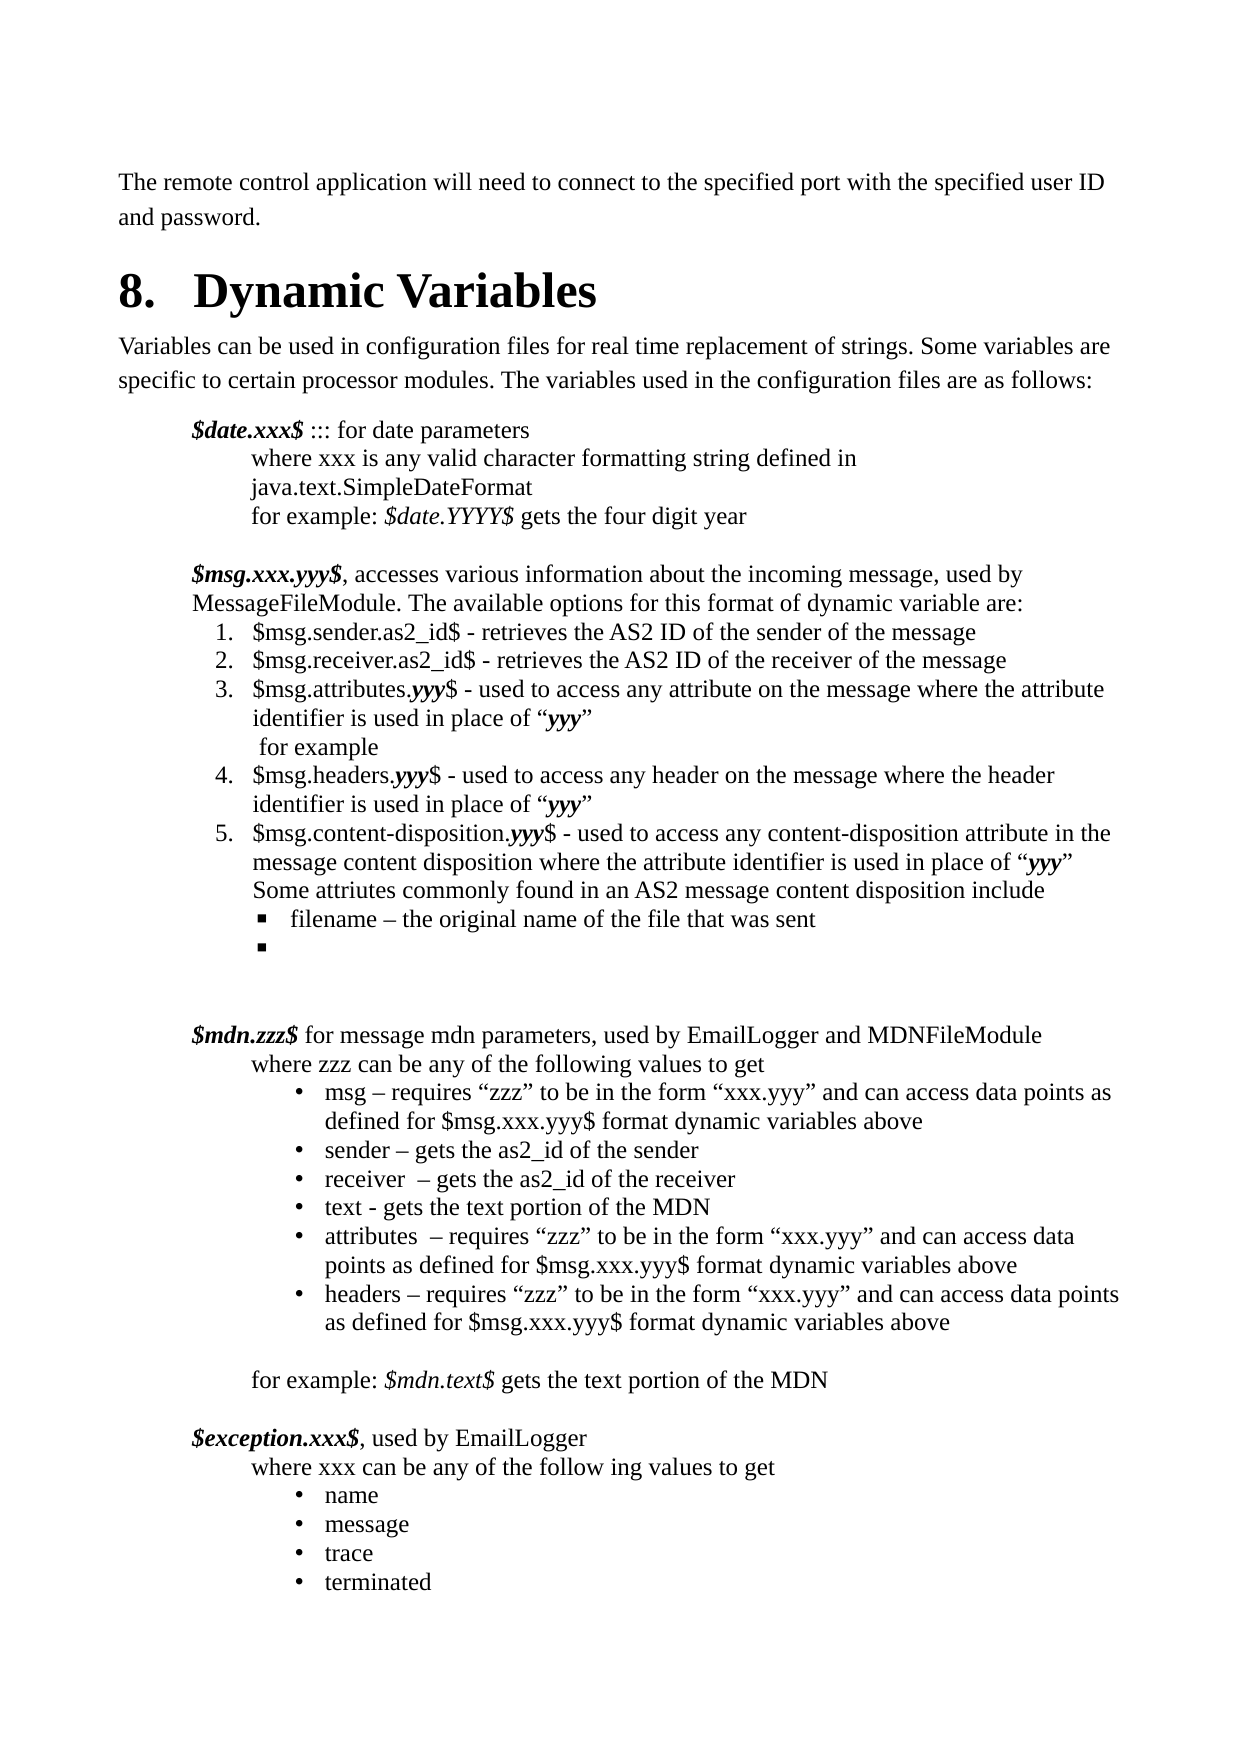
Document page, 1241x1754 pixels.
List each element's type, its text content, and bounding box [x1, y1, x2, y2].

list receiver – gets the as2_id of the receiver [295, 1164, 1122, 1192]
subtitle $msg.xxx.yyy$, accesses various information about the incoming message, used by MessageFileModule. The available options for this format of dynamic variable are: [162, 559, 1122, 617]
subtitle $date.xxx$ ::: for date parameters [162, 415, 1122, 443]
list where xxx can be any of the follow ing values to get [221, 1452, 1122, 1481]
list name [295, 1481, 1122, 1509]
subtitle $mdn.zzz$ for message mdn parameters, used by EmailLogger and MDNFileModule [162, 1020, 1122, 1049]
list attributes – requires “zzz” to be in the form “xxx.yyy” and can access data points as defined for $msg.xxx.yyy$ format dynamic variables above [295, 1221, 1122, 1279]
list where zzz can be any of the following values to get [221, 1049, 1122, 1077]
list trace [295, 1538, 1122, 1567]
subtitle $exception.xxx$, used by EmailLogger [162, 1423, 1122, 1452]
list sender – gets the as2_id of the sender [295, 1135, 1122, 1164]
list filename – the original name of the file that was sent [252, 904, 1122, 933]
list terminated [295, 1567, 1122, 1596]
subtitle Dynamic Variables [118, 261, 1122, 319]
list $msg.headers.yyy$ - used to access any header on the message where the header identifier is used in place of “yyy” [215, 760, 1122, 818]
list for example: $mdn.text$ gets the text portion of the MDN [221, 1336, 1122, 1394]
list headers – requires “zzz” to be in the form “xxx.yyy” and can access data points as defined for $msg.xxx.yyy$ format dynamic variables above [295, 1279, 1122, 1336]
list $msg.content-disposition.yyy$ - used to access any content-disposition attribute in the message content disposition where the attribute identifier is used in place of “yyy” Some attriutes commonly found in an AS2 message content disposition include [215, 818, 1122, 904]
text Variables can be used in configuration files for real time replacement of strings. Some variables are specific to certain processor modules. The variables used in the configuration files are as follows: [118, 331, 1122, 394]
list msg – requires “zzz” to be in the form “xxx.yyy” and can access data points as defined for $msg.xxx.yyy$ format dynamic variables above [295, 1077, 1122, 1135]
list $msg.attributes.yyy$ - used to access any attribute on the message where the attribute identifier is used in place of “yyy” for example [215, 674, 1122, 760]
list message [295, 1509, 1122, 1538]
list [221, 1596, 1122, 1624]
text The remote control application will need to connect to the specified port with the specified user ID and password. [118, 167, 1122, 230]
list $msg.receiver.as2_id$ - retrieves the AS2 ID of the receiver of the message [215, 645, 1122, 674]
list $msg.sender.as2_id$ - retrieves the AS2 ID of the sender of the message [215, 617, 1122, 645]
list text - gets the text portion of the MDN [295, 1192, 1122, 1221]
list where xxx is any valid character formatting string defined in java.text.SimpleDateFormat for example: $date.YYYY$ gets the four digit year [221, 443, 1122, 530]
